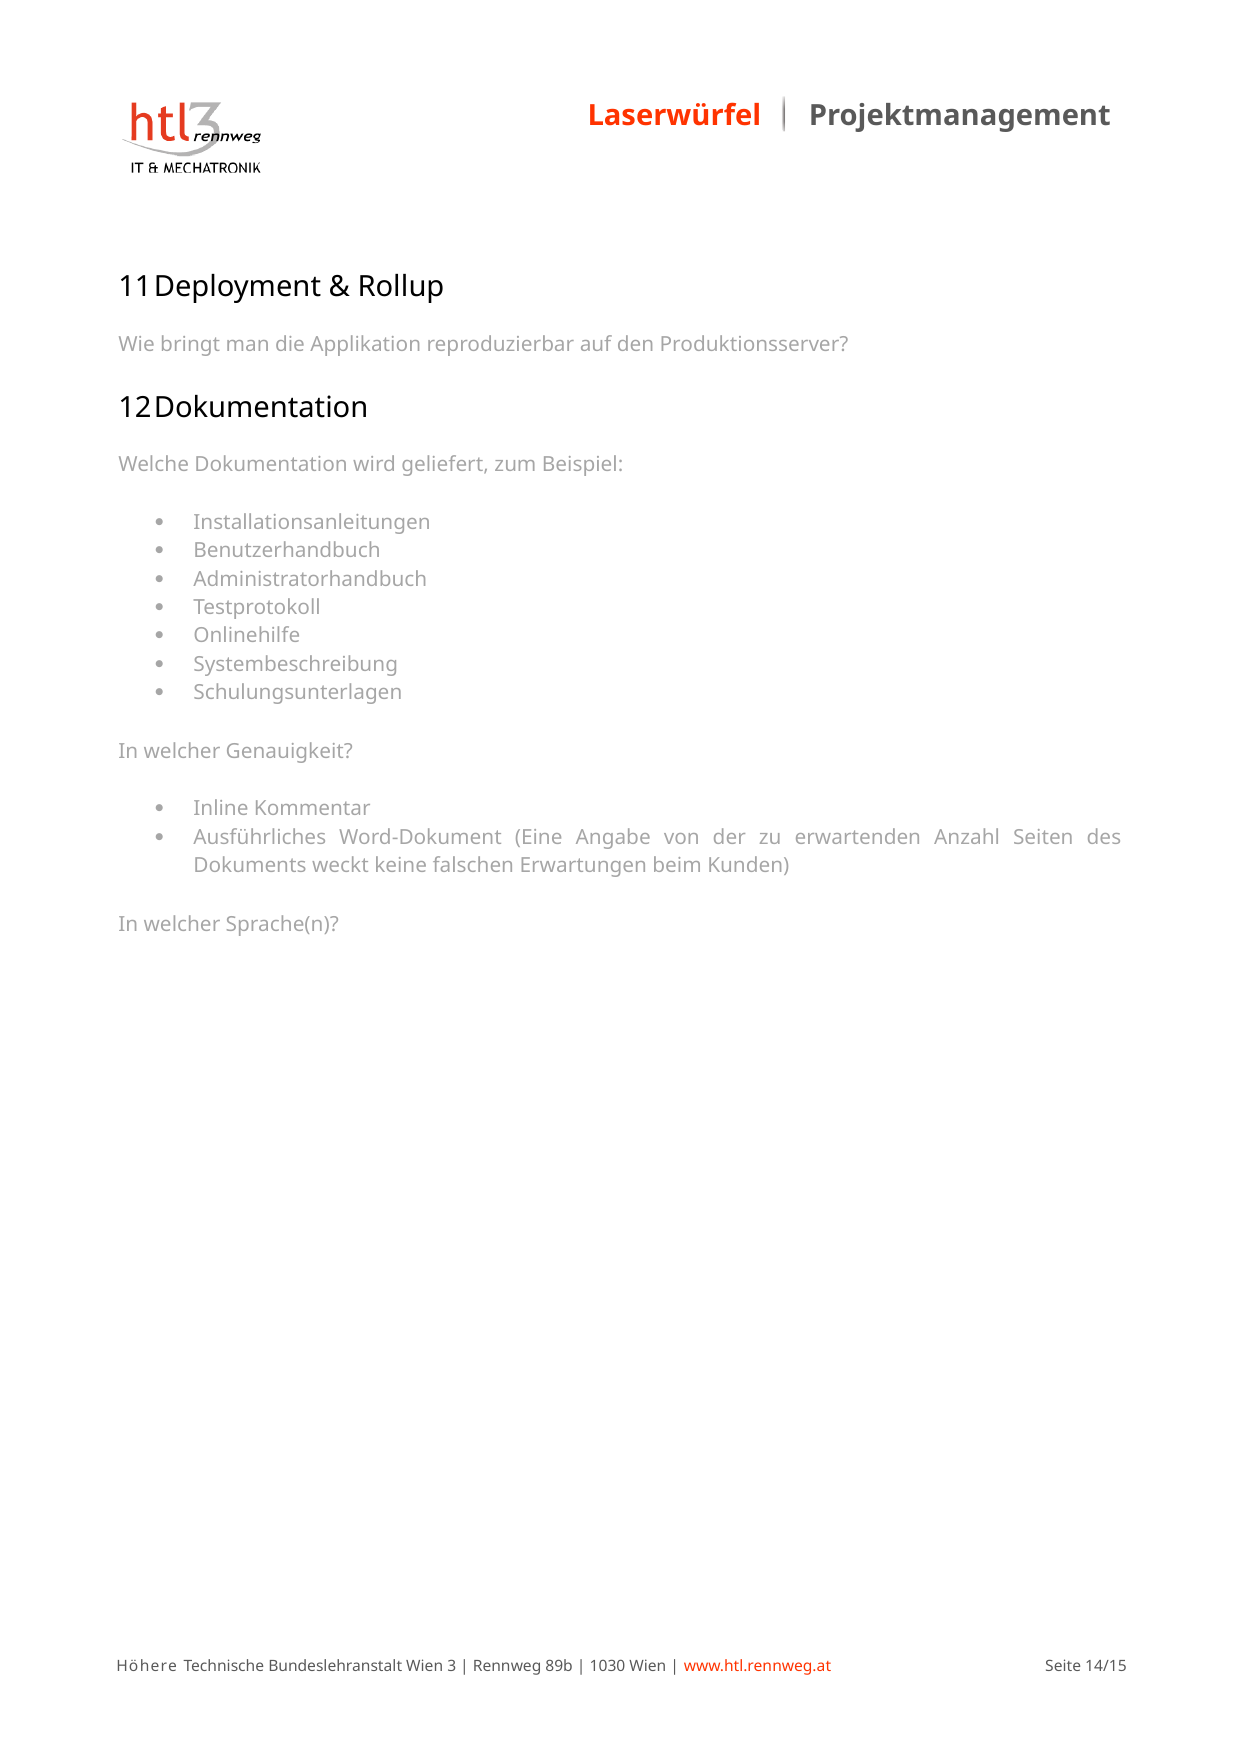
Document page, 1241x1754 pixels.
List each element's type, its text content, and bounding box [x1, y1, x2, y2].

text In welcher Genauigkeit? [118, 735, 1122, 764]
list Onlinehilfe [156, 621, 1122, 649]
subtitle Deployment & Rollup [118, 273, 1122, 303]
text Welche Dokumentation wird geliefert, zum Beispiel: [118, 448, 1122, 478]
list Systembeschreibung [156, 649, 1122, 677]
list Installationsanleitungen [156, 507, 1122, 535]
list Administratorhandbuch [156, 564, 1122, 592]
subtitle Dokumentation [118, 394, 1122, 423]
text In welcher Sprache(n)? [118, 908, 1122, 937]
list Inline Kommentar [156, 793, 1122, 822]
list Benutzerhandbuch [156, 535, 1122, 564]
list Ausführliches Word-Dokument (Eine Angabe von der zu erwartenden Anzahl Seiten des Dokuments weckt keine falschen Erwartungen beim Kunden) [156, 822, 1122, 879]
text Wie bringt man die Applikation reproduzierbar auf den Produktionsserver? [118, 328, 1122, 357]
list Testprotokoll [156, 592, 1122, 621]
list Schulungsunterlagen [156, 677, 1122, 706]
